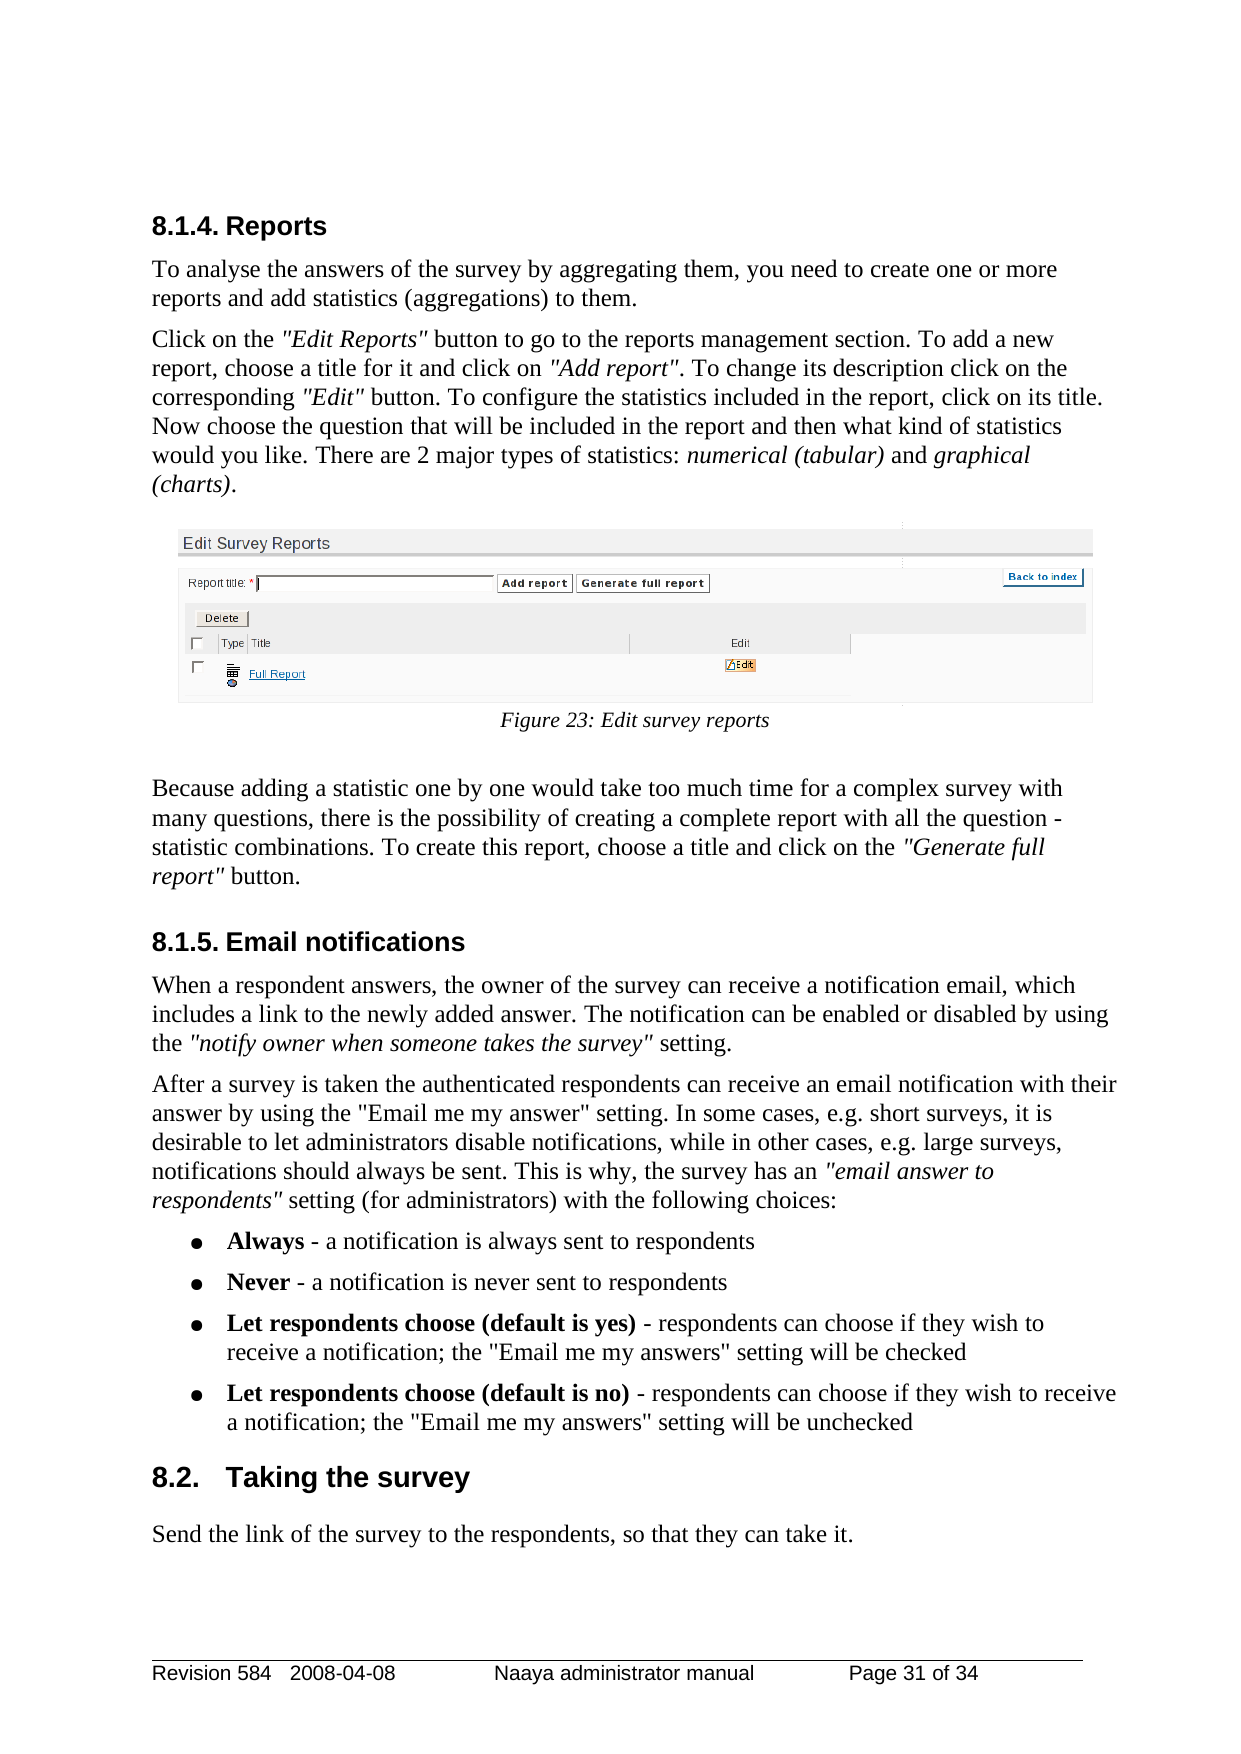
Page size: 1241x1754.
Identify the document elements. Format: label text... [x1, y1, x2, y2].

text Click on the "Edit Reports" button to go to the reports management section. To add a new report, choose a title for it and click on "Add report". To change its description click on the corresponding "Edit" button. To configure the statistics included in the report, click on its title. Now choose the question that will be included in the report and then what kind of statistics would you like. There are 2 major types of statistics: numerical (tabular) and graphical (charts). [152, 324, 1120, 498]
list Let respondents choose (default is no) - respondents can choose if they wish to receive a notification; the "Email me my answers" setting will be unchecked [189, 1377, 1120, 1436]
text Send the link of the survey to the respondents, so that they can take it. [152, 1519, 1120, 1548]
text To analyse the answers of the survey by aggregating them, you need to create one or more reports and add statistics (aggregations) to them. [152, 254, 1120, 312]
list Always - a notification is always sent to respondents [189, 1226, 1120, 1255]
subtitle Email notifications [152, 926, 1120, 957]
text After a survey is taken the authenticated respondents can receive an email notification with their answer by using the "Email me my answer" setting. In some cases, e.g. short surveys, it is desirable to let administrators disable notifications, while in other cases, e.g. large surveys, notifications should always be sent. This is why, the survey has an "email answer to respondents" setting (for administrators) with the following choices: [152, 1069, 1120, 1214]
subtitle Taking the survey [152, 1460, 1120, 1494]
text Because adding a statistic one by one would take too much time for a complex survey with many questions, there is the possibility of creating a complete report with all the question - statistic combinations. To create this report, choose a title and click on the "Generate full report" button. [152, 773, 1120, 889]
text When a respondent answers, the owner of the survey can receive a notification email, which includes a link to the newly added answer. The notification can be enabled or disabled by using the "notify owner when someone takes the survey" setting. [152, 970, 1120, 1057]
list Let respondents choose (default is yes) - respondents can choose if they wish to receive a notification; the "Email me my answers" setting will be checked [189, 1308, 1120, 1366]
list Never - a notification is never sent to respondents [189, 1267, 1120, 1296]
picture [176, 522, 1097, 707]
text Figure 23: Edit survey reports [176, 707, 1096, 732]
subtitle Reports [152, 210, 1120, 241]
